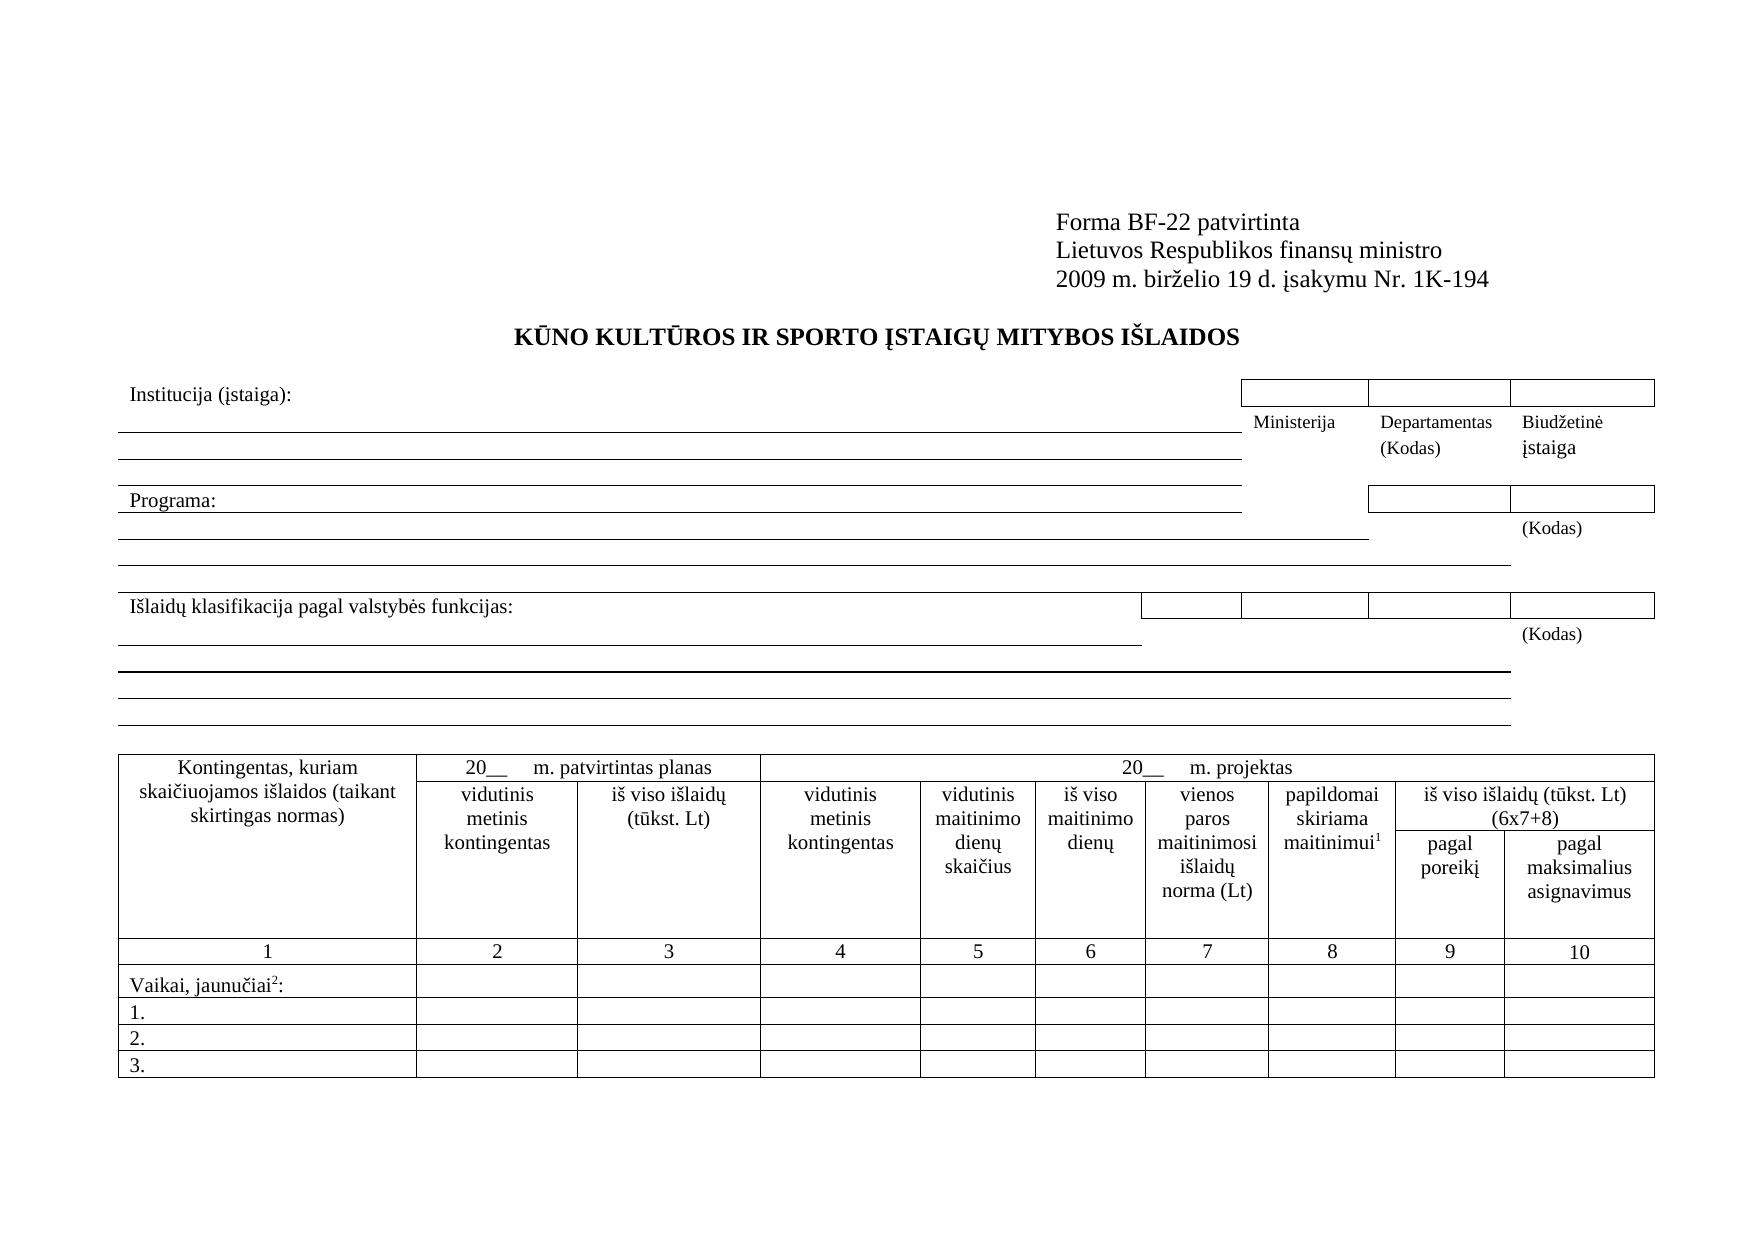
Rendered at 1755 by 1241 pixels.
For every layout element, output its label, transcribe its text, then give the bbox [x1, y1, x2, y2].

table_cell [118, 645, 1511, 671]
table_cell [118, 512, 1369, 538]
table_cell 4 [761, 939, 920, 964]
table_cell [1505, 998, 1654, 1024]
table_cell 2 [417, 939, 577, 964]
table_cell (Kodas) [1369, 432, 1511, 459]
table_cell iš viso maitinimo dienų [1036, 782, 1145, 938]
table_cell [118, 539, 1511, 565]
table_header 20__ m. projektas [761, 755, 1654, 781]
table_cell [118, 406, 1242, 432]
table_cell [1369, 513, 1511, 538]
table_cell Programa: [118, 486, 1242, 512]
table_cell iš viso išlaidų (tūkst. Lt) (6x7+8) [1396, 782, 1654, 830]
table_cell [921, 998, 1035, 1024]
table_header [1369, 380, 1510, 406]
table_cell 9 [1396, 939, 1504, 964]
table_cell Biudžetinė [1511, 407, 1654, 432]
table_cell [761, 1051, 920, 1077]
table_cell Ministerija [1242, 407, 1369, 432]
table_cell [1396, 998, 1504, 1024]
table_cell [1036, 998, 1145, 1024]
text KŪNO KULTŪROS IR SPORTO ĮSTAIGŲ MITYBOS IŠLAIDOS [118, 322, 1636, 350]
table_cell 8 [1269, 939, 1395, 964]
table_header [1511, 380, 1654, 406]
table_cell [1142, 619, 1511, 645]
table_cell [1242, 485, 1368, 512]
table_cell [921, 1051, 1035, 1077]
table_header [1242, 380, 1368, 406]
table_cell 7 [1146, 939, 1268, 964]
table_header Kontingentas, kuriam skaičiuojamos išlaidos (taikant skirtingas normas) [119, 755, 416, 938]
table_cell [1146, 965, 1268, 997]
table_cell 1 [119, 939, 416, 964]
text Forma BF-22 patvirtinta [1056, 207, 1636, 235]
table_cell Išlaidų klasifikacija pagal valstybės funkcijas: [118, 593, 1141, 618]
table_cell [1369, 459, 1511, 485]
table_cell vienos paros maitinimosi išlaidų norma (Lt) [1146, 782, 1268, 938]
table_cell [578, 965, 760, 997]
table_cell [1511, 645, 1654, 671]
table_cell [1146, 1051, 1268, 1077]
table_cell [1511, 565, 1654, 592]
table_cell (Kodas) [1511, 619, 1654, 645]
table_cell [1511, 671, 1654, 698]
table_cell [1396, 1025, 1504, 1050]
table_cell 3 [578, 939, 760, 964]
table_header 20__ m. patvirtintas planas [417, 755, 760, 781]
table_cell [1396, 1051, 1504, 1077]
table_cell [761, 998, 920, 1024]
table_cell [761, 1025, 920, 1050]
table_cell pagal poreikį [1396, 831, 1504, 938]
table_cell [921, 965, 1035, 997]
table_cell [1036, 1025, 1145, 1050]
table_cell [1269, 998, 1395, 1024]
table_cell Vaikai, jaunučiai2: [119, 965, 416, 997]
table_cell papildomai skiriama maitinimui1 [1269, 782, 1395, 938]
table_cell [118, 460, 1242, 485]
table_cell vidutinis maitinimo dienų skaičius [921, 782, 1035, 938]
table_cell vidutinis metinis kontingentas [761, 782, 920, 938]
table_cell [1242, 593, 1368, 618]
table_cell [1146, 1025, 1268, 1050]
table_cell [118, 673, 1511, 698]
table_cell [1396, 965, 1504, 997]
table_cell [921, 1025, 1035, 1050]
table_cell [417, 965, 577, 997]
table_cell [578, 998, 760, 1024]
text 2009 m. birželio 19 d. įsakymu Nr. 1K-194 [1056, 264, 1636, 293]
table_cell [1146, 998, 1268, 1024]
table_cell pagal maksimalius asignavimus [1505, 831, 1654, 938]
table_cell [1242, 432, 1369, 459]
table_cell vidutinis metinis kontingentas [417, 782, 577, 938]
table_cell [1505, 965, 1654, 997]
table_cell [118, 699, 1511, 724]
table_cell [1511, 486, 1654, 512]
table_cell [578, 1025, 760, 1050]
table_cell 6 [1036, 939, 1145, 964]
table_cell įstaiga [1511, 432, 1654, 459]
table_cell [1369, 486, 1510, 512]
table_cell [417, 1051, 577, 1077]
table_cell [1036, 1051, 1145, 1077]
table_cell [118, 433, 1242, 459]
table_cell [1269, 1025, 1395, 1050]
text Lietuvos Respublikos finansų ministro [1056, 235, 1636, 264]
table_cell [578, 1051, 760, 1077]
table_cell 2. [119, 1025, 416, 1050]
table_cell [1242, 459, 1369, 485]
table_cell 1. [119, 998, 416, 1024]
table_cell [1511, 539, 1654, 565]
table_cell Departamentas [1369, 407, 1511, 432]
table_cell [1269, 965, 1395, 997]
table_cell [417, 1025, 577, 1050]
table_cell [417, 998, 577, 1024]
table_cell [761, 965, 920, 997]
table_cell [1511, 698, 1654, 724]
table_cell [1505, 1025, 1654, 1050]
table_cell iš viso išlaidų (tūkst. Lt) [578, 782, 760, 938]
table_cell [1142, 593, 1241, 618]
table_cell 10 [1505, 939, 1654, 964]
table_cell (Kodas) [1511, 513, 1654, 538]
table_cell 3. [119, 1051, 416, 1077]
table_cell [1505, 1051, 1654, 1077]
table_cell [1036, 965, 1145, 997]
table_cell [1269, 1051, 1395, 1077]
table_cell [1511, 459, 1654, 485]
table_header Institucija (įstaiga): [118, 379, 1241, 406]
table_cell [118, 618, 1142, 645]
table_cell [1511, 593, 1654, 618]
table_cell [1369, 593, 1510, 618]
table_cell 5 [921, 939, 1035, 964]
table_cell [118, 566, 1511, 592]
